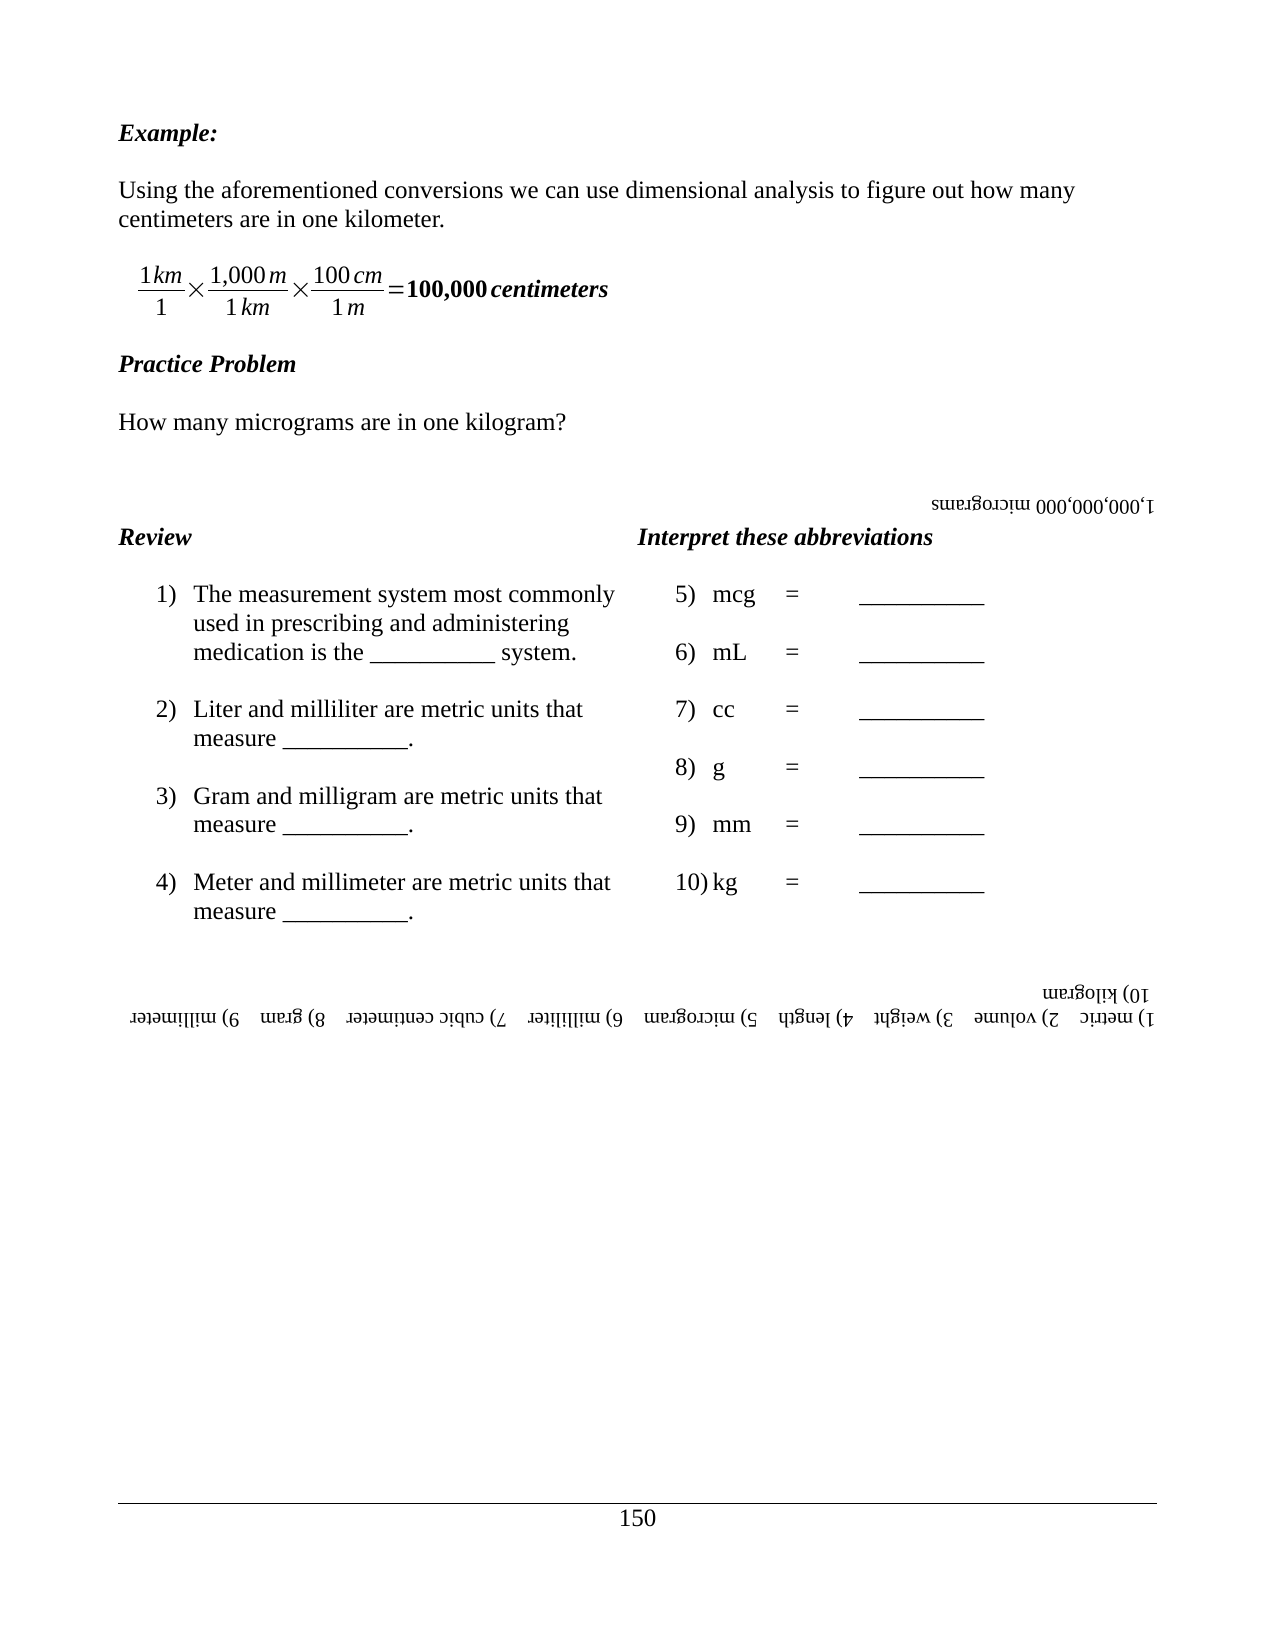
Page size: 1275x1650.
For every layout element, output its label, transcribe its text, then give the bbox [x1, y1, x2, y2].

list Gram and milligram are metric units that measure __________. [156, 781, 637, 838]
text Practice Problem [118, 349, 1157, 378]
text How many micrograms are in one kilogram? [118, 407, 1157, 436]
list Liter and milliliter are metric units that measure __________. [156, 694, 637, 752]
list kg = __________ [675, 867, 1157, 896]
text Example: [118, 118, 1157, 147]
text Review [118, 522, 637, 551]
list g = __________ [675, 752, 1157, 781]
text Interpret these abbreviations [637, 522, 1157, 551]
list mcg = __________ [675, 579, 1157, 608]
list The measurement system most commonly used in prescribing and administering medication is the __________ system. [156, 579, 637, 666]
list cc = __________ [675, 694, 1157, 723]
list mm = __________ [675, 809, 1157, 838]
text Using the aforementioned conversions we can use dimensional analysis to figure out how many centimeters are in one kilometer. [118, 176, 1157, 233]
list Meter and millimeter are metric units that measure __________. [156, 867, 637, 924]
list mL = __________ [675, 637, 1157, 666]
